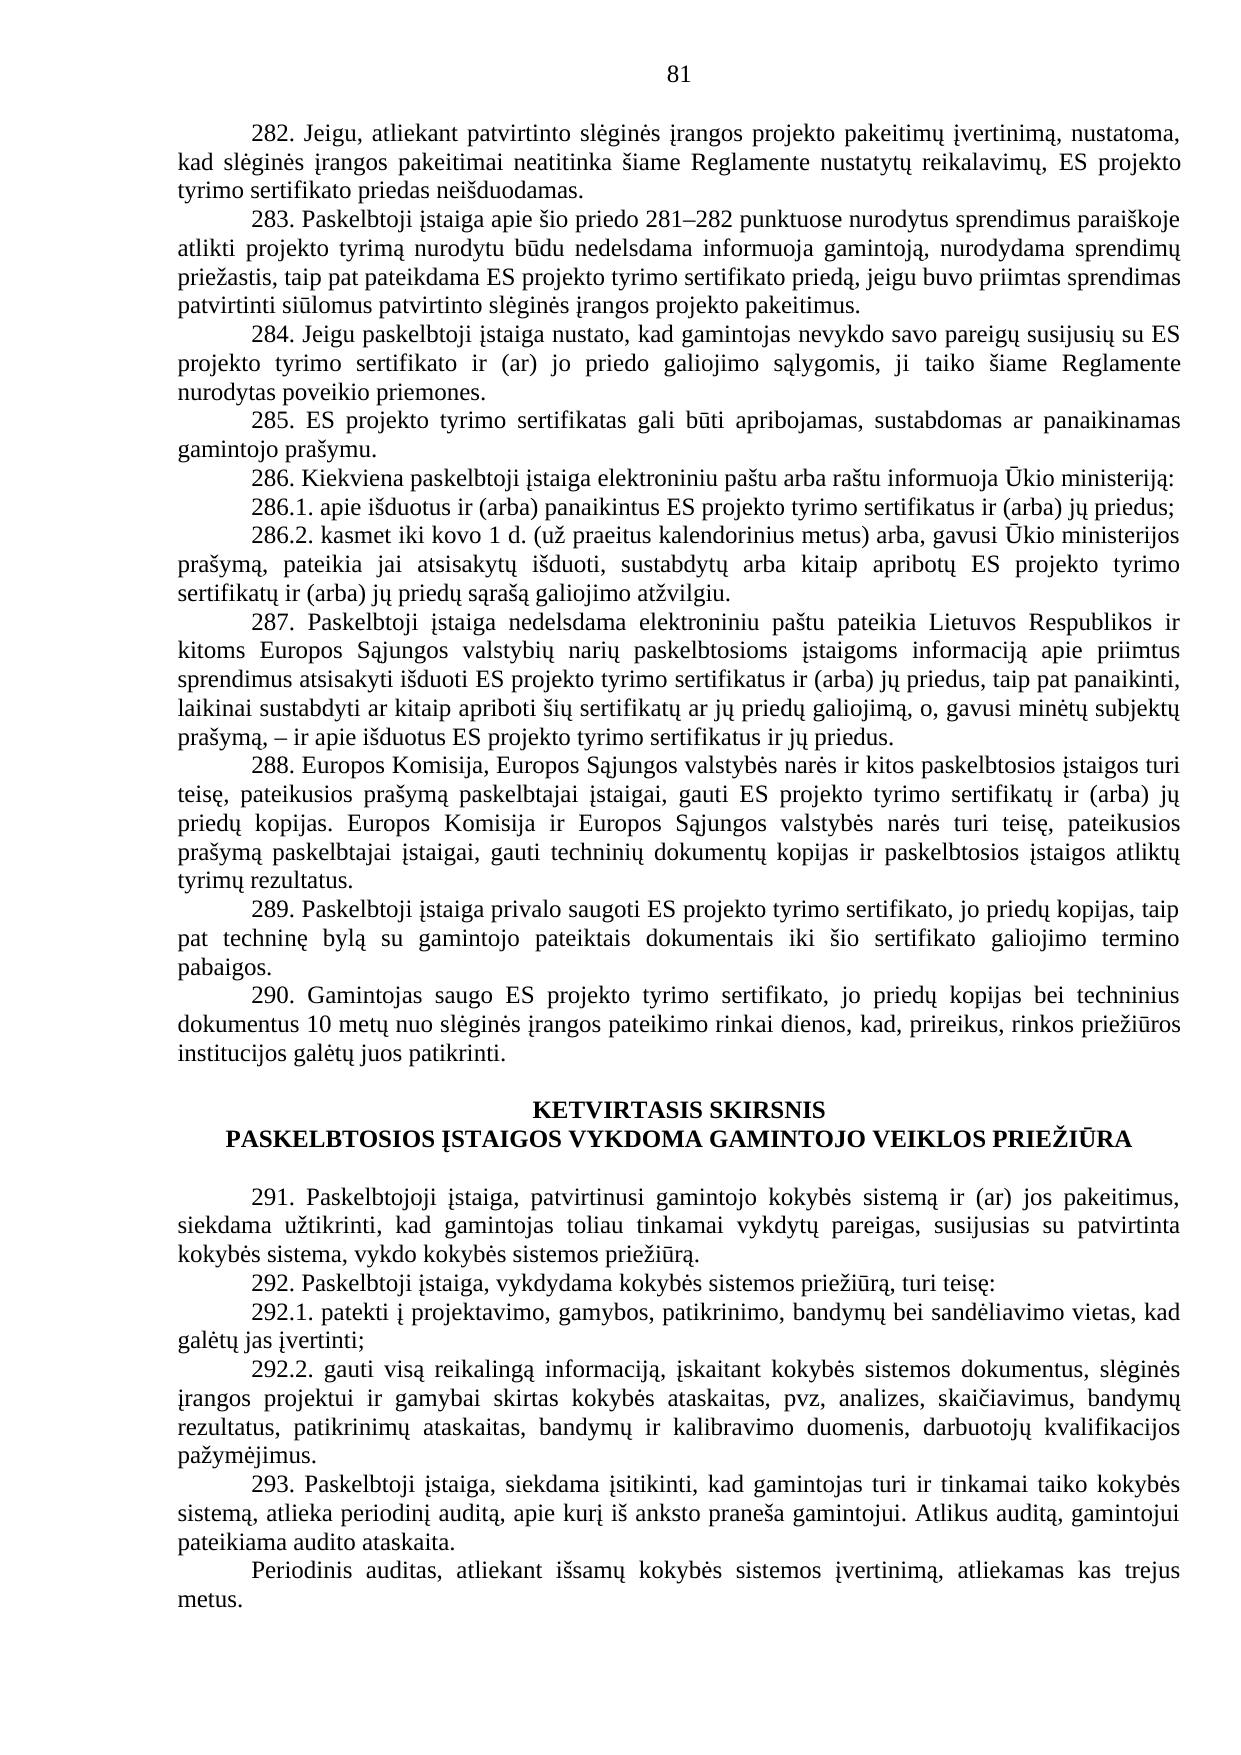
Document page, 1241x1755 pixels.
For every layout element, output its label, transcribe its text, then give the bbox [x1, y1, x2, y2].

text 286.1. apie išduotus ir (arba) panaikintus ES projekto tyrimo sertifikatus ir (arba) jų priedus; [177, 492, 1181, 521]
text 285. ES projekto tyrimo sertifikatas gali būti apribojamas, sustabdomas ar panaikinamas gamintojo prašymu. [177, 406, 1181, 463]
text 292. Paskelbtoji įstaiga, vykdydama kokybės sistemos priežiūrą, turi teisę: [177, 1268, 1181, 1297]
text 289. Paskelbtoji įstaiga privalo saugoti ES projekto tyrimo sertifikato, jo priedų kopijas, taip pat techninę bylą su gamintojo pateiktais dokumentais iki šio sertifikato galiojimo termino pabaigos. [177, 894, 1181, 981]
text 286.2. kasmet iki kovo 1 d. (už praeitus kalendorinius metus) arba, gavusi Ūkio ministerijos prašymą, pateikia jai atsisakytų išduoti, sustabdytų arba kitaip apribotų ES projekto tyrimo sertifikatų ir (arba) jų priedų sąrašą galiojimo atžvilgiu. [177, 521, 1181, 607]
text 286. Kiekviena paskelbtoji įstaiga elektroniniu paštu arba raštu informuoja Ūkio ministeriją: [177, 463, 1181, 492]
text KETVIRTASIS SKIRSNIS [177, 1096, 1181, 1124]
text 290. Gamintojas saugo ES projekto tyrimo sertifikato, jo priedų kopijas bei techninius dokumentus 10 metų nuo slėginės įrangos pateikimo rinkai dienos, kad, prireikus, rinkos priežiūros institucijos galėtų juos patikrinti. [177, 981, 1181, 1067]
text 293. Paskelbtoji įstaiga, siekdama įsitikinti, kad gamintojas turi ir tinkamai taiko kokybės sistemą, atlieka periodinį auditą, apie kurį iš anksto praneša gamintojui. Atlikus auditą, gamintojui pateikiama audito ataskaita. [177, 1469, 1181, 1556]
text Periodinis auditas, atliekant išsamų kokybės sistemos įvertinimą, atliekamas kas trejus metus. [177, 1556, 1181, 1613]
text 288. Europos Komisija, Europos Sąjungos valstybės narės ir kitos paskelbtosios įstaigos turi teisę, pateikusios prašymą paskelbtajai įstaigai, gauti ES projekto tyrimo sertifikatų ir (arba) jų priedų kopijas. Europos Komisija ir Europos Sąjungos valstybės narės turi teisę, pateikusios prašymą paskelbtajai įstaigai, gauti techninių dokumentų kopijas ir paskelbtosios įstaigos atliktų tyrimų rezultatus. [177, 751, 1181, 894]
text 284. Jeigu paskelbtoji įstaiga nustato, kad gamintojas nevykdo savo pareigų susijusių su ES projekto tyrimo sertifikato ir (ar) jo priedo galiojimo sąlygomis, ji taiko šiame Reglamente nurodytas poveikio priemones. [177, 319, 1181, 406]
text PASKELBTOSIOS ĮSTAIGOS VYKDOMA GAMINTOJO VEIKLOS PRIEŽIŪRA [177, 1124, 1181, 1153]
text 292.1. patekti į projektavimo, gamybos, patikrinimo, bandymų bei sandėliavimo vietas, kad galėtų jas įvertinti; [177, 1297, 1181, 1354]
text 283. Paskelbtoji įstaiga apie šio priedo 281–282 punktuose nurodytus sprendimus paraiškoje atlikti projekto tyrimą nurodytu būdu nedelsdama informuoja gamintoją, nurodydama sprendimų priežastis, taip pat pateikdama ES projekto tyrimo sertifikato priedą, jeigu buvo priimtas sprendimas patvirtinti siūlomus patvirtinto slėginės įrangos projekto pakeitimus. [177, 204, 1181, 319]
text 282. Jeigu, atliekant patvirtinto slėginės įrangos projekto pakeitimų įvertinimą, nustatoma, kad slėginės įrangos pakeitimai neatitinka šiame Reglamente nustatytų reikalavimų, ES projekto tyrimo sertifikato priedas neišduodamas. [177, 118, 1181, 204]
text 292.2. gauti visą reikalingą informaciją, įskaitant kokybės sistemos dokumentus, slėginės įrangos projektui ir gamybai skirtas kokybės ataskaitas, pvz, analizes, skaičiavimus, bandymų rezultatus, patikrinimų ataskaitas, bandymų ir kalibravimo duomenis, darbuotojų kvalifikacijos pažymėjimus. [177, 1354, 1181, 1469]
text 291. Paskelbtojoji įstaiga, patvirtinusi gamintojo kokybės sistemą ir (ar) jos pakeitimus, siekdama užtikrinti, kad gamintojas toliau tinkamai vykdytų pareigas, susijusias su patvirtinta kokybės sistema, vykdo kokybės sistemos priežiūrą. [177, 1182, 1181, 1268]
text 287. Paskelbtoji įstaiga nedelsdama elektroniniu paštu pateikia Lietuvos Respublikos ir kitoms Europos Sąjungos valstybių narių paskelbtosioms įstaigoms informaciją apie priimtus sprendimus atsisakyti išduoti ES projekto tyrimo sertifikatus ir (arba) jų priedus, taip pat panaikinti, laikinai sustabdyti ar kitaip apriboti šių sertifikatų ar jų priedų galiojimą, o, gavusi minėtų subjektų prašymą, – ir apie išduotus ES projekto tyrimo sertifikatus ir jų priedus. [177, 607, 1181, 751]
